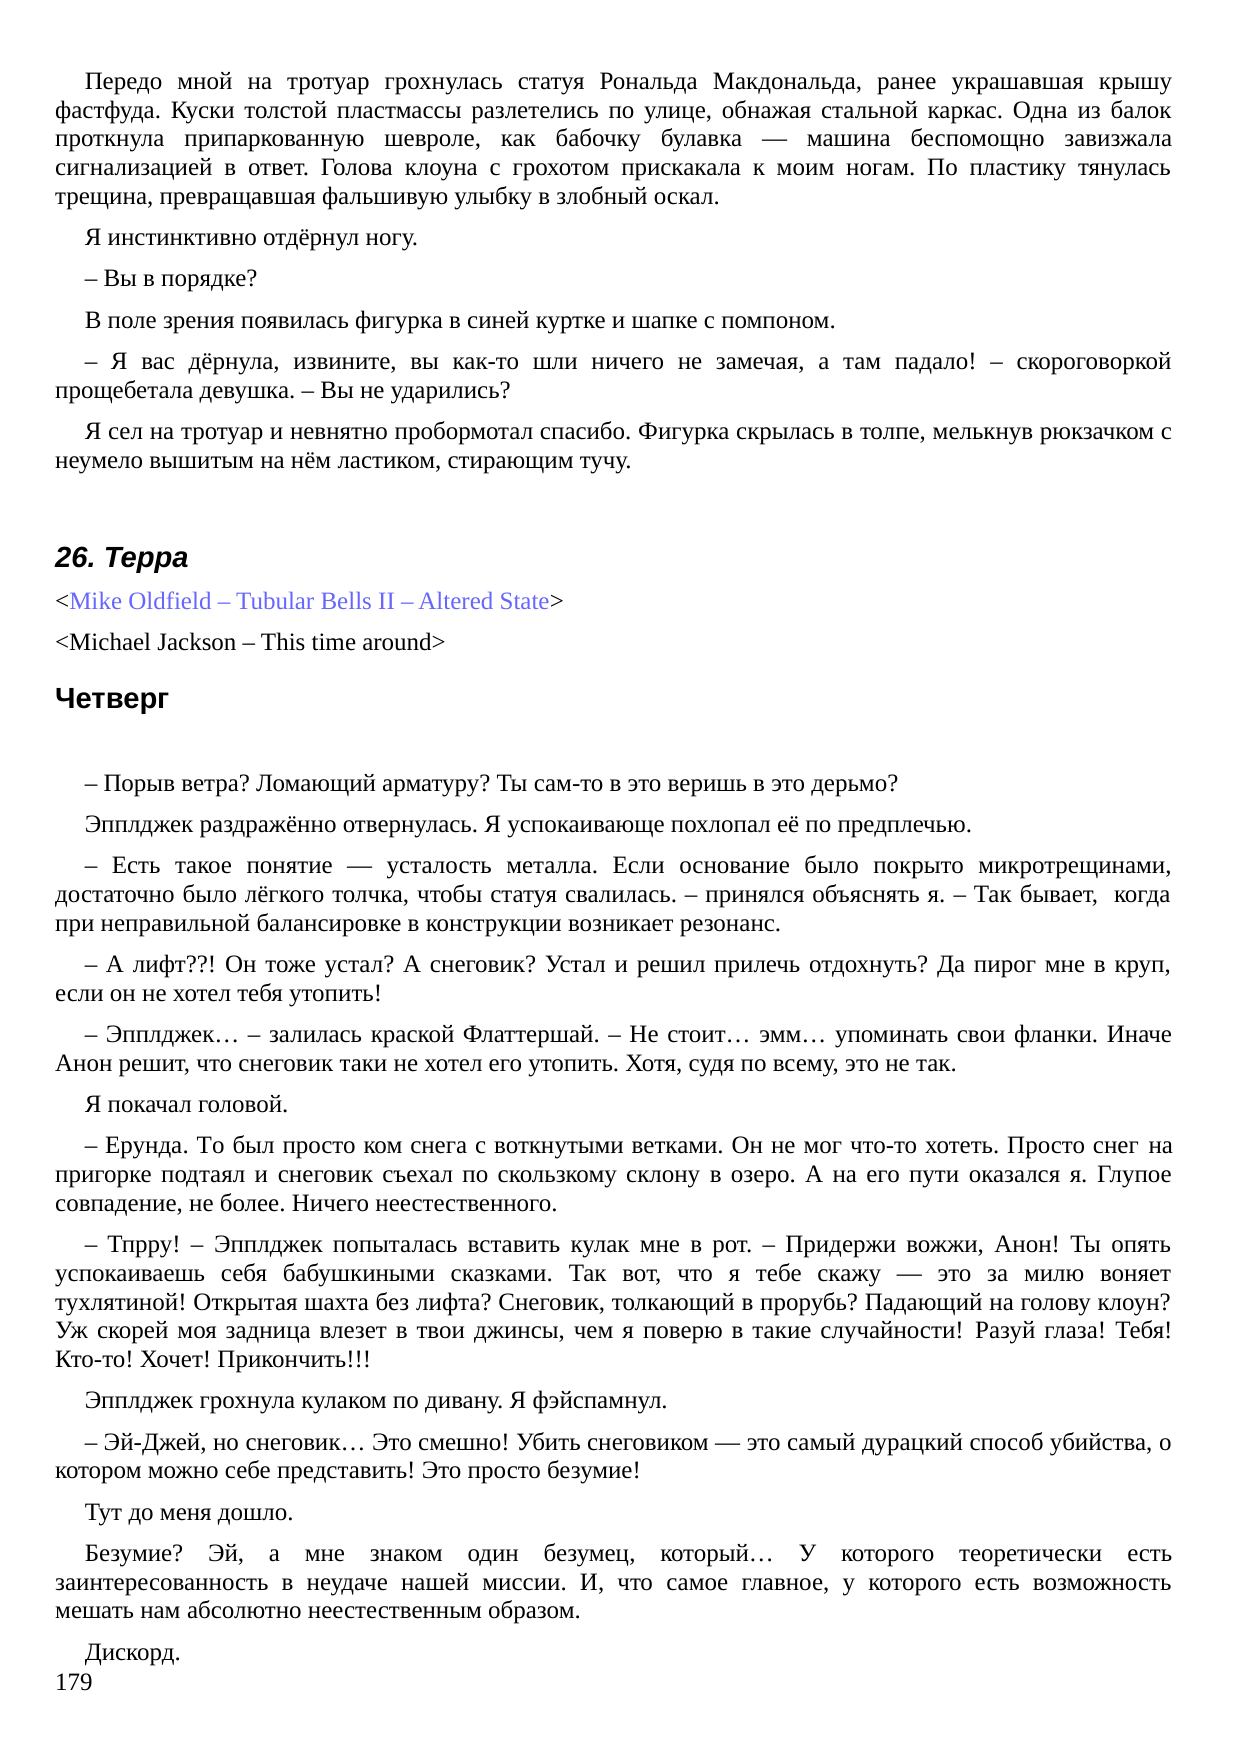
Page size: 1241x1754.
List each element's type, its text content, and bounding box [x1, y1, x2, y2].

text Эпплджек грохнула кулаком по дивану. Я фэйспамнул. [55, 1386, 1173, 1414]
text Дискорд. [55, 1637, 1173, 1666]
subtitle Четверг [55, 681, 1173, 714]
text Передо мной на тротуар грохнулась статуя Рональда Макдональда, ранее украшавшая крышу фастфуда. Куски толстой пластмассы разлетелись по улице, обнажая стальной каркас. Одна из балок проткнула припаркованную шевроле, как бабочку булавка — машина беспомощно завизжала сигнализацией в ответ. Голова клоуна с грохотом прискакала к моим ногам. По пластику тянулась трещина, превращавшая фальшивую улыбку в злобный оскал. [55, 66, 1173, 210]
text Тут до меня дошло. [55, 1497, 1173, 1526]
text <Mike Oldfield – Tubular Bells II – Altered State> [55, 586, 1173, 614]
text Я сел на тротуар и невнятно пробормотал спасибо. Фигурка скрылась в толпе, мелькнув рюкзачком с неумело вышитым на нём ластиком, стирающим тучу. [55, 416, 1173, 473]
text – Есть такое понятие — усталость металла. Если основание было покрыто микротрещинами, достаточно было лёгкого толчка, чтобы статуя свалилась. – принялся объяснять я. – Так бывает, когда при неправильной балансировке в конструкции возникает резонанс. [55, 851, 1173, 937]
text – Я вас дёрнула, извините, вы как-то шли ничего не замечая, а там падало! – скороговоркой прощебетала девушка. – Вы не ударились? [55, 346, 1173, 403]
text – А лифт??! Он тоже устал? А снеговик? Устал и решил прилечь отдохнуть? Да пирог мне в круп, если он не хотел тебя утопить! [55, 949, 1173, 1007]
text – Тпрру! – Эпплджек попыталась вставить кулак мне в рот. – Придержи вожжи, Анон! Ты опять успокаиваешь себя бабушкиными сказками. Так вот, что я тебе скажу — это за милю воняет тухлятиной! Открытая шахта без лифта? Снеговик, толкающий в прорубь? Падающий на голову клоун? Уж скорей моя задница влезет в твои джинсы, чем я поверю в такие случайности! Разуй глаза! Тебя! Кто-то! Хочет! Прикончить!!! [55, 1229, 1173, 1373]
text Я покачал головой. [55, 1089, 1173, 1118]
text – Ерунда. То был просто ком снега с воткнутыми ветками. Он не мог что-то хотеть. Просто снег на пригорке подтаял и снеговик съехал по скользкому склону в озеро. А на его пути оказался я. Глупое совпадение, не более. Ничего неестественного. [55, 1131, 1173, 1217]
text Я инстинктивно отдёрнул ногу. [55, 222, 1173, 251]
text – Вы в порядке? [55, 263, 1173, 292]
text В поле зрения появилась фигурка в синей куртке и шапке с помпоном. [55, 305, 1173, 333]
text <Michael Jackson – This time around> [55, 627, 1173, 656]
text Эпплджек раздражённо отвернулась. Я успокаивающе похлопал её по предплечью. [55, 809, 1173, 838]
text – Порыв ветра? Ломающий арматуру? Ты сам-то в это веришь в это дерьмо? [55, 768, 1173, 797]
text Безумие? Эй, а мне знаком один безумец, который… У которого теоретически есть заинтересованность в неудаче нашей миссии. И, что самое главное, у которого есть возможность мешать нам абсолютно неестественным образом. [55, 1538, 1173, 1624]
subtitle 26. Терра [55, 540, 1173, 573]
text – Эй-Джей, но снеговик… Это смешно! Убить снеговиком — это самый дурацкий способ убийства, о котором можно себе представить! Это просто безумие! [55, 1427, 1173, 1484]
text – Эпплджек… – залилась краской Флаттершай. – Не стоит… эмм… упоминать свои фланки. Иначе Анон решит, что снеговик таки не хотел его утопить. Хотя, судя по всему, это не так. [55, 1019, 1173, 1077]
